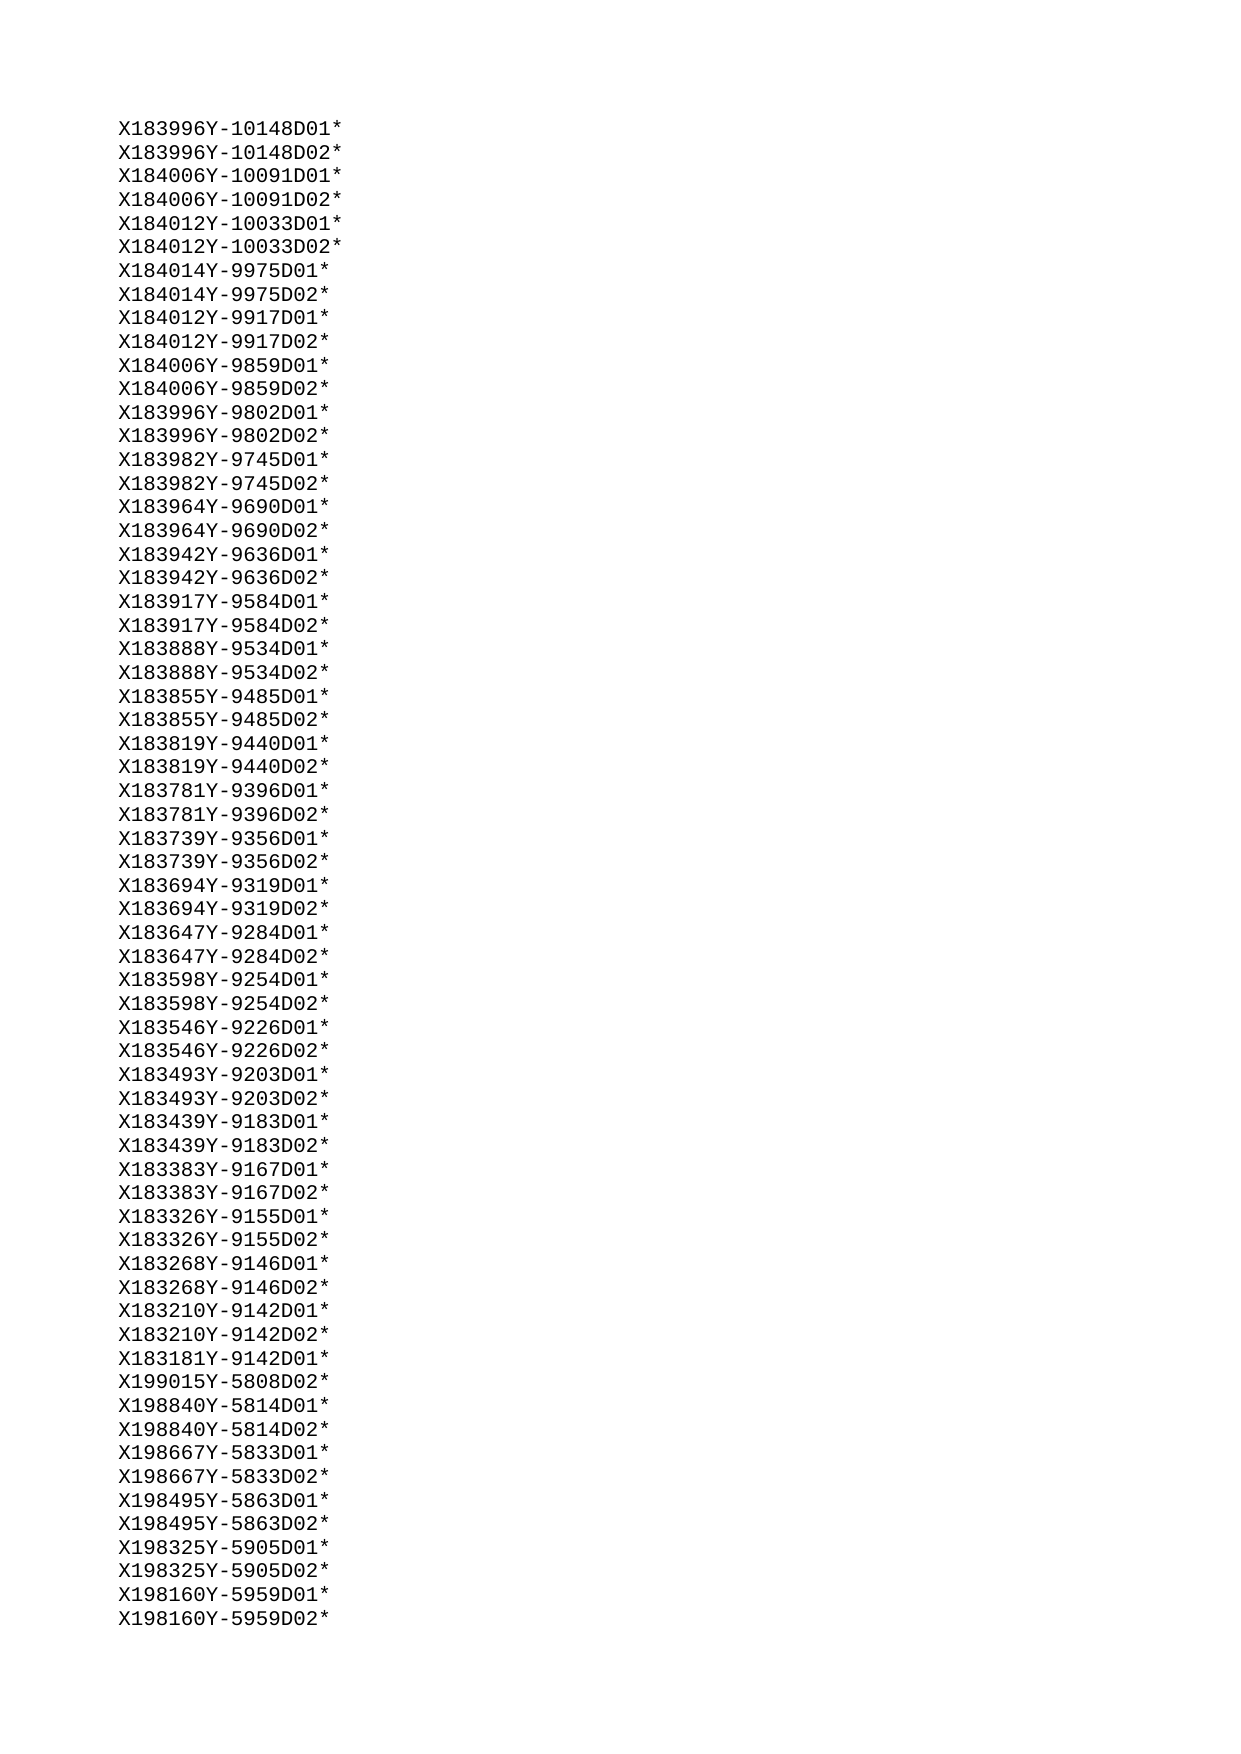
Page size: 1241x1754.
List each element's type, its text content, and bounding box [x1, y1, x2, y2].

text X183996Y-9802D01* [118, 402, 1122, 426]
text X183546Y-9226D02* [118, 1040, 1122, 1064]
text X183598Y-9254D01* [118, 969, 1122, 993]
text X183781Y-9396D02* [118, 804, 1122, 827]
text X183917Y-9584D01* [118, 591, 1122, 615]
text X184014Y-9975D01* [118, 260, 1122, 284]
text X184012Y-10033D02* [118, 236, 1122, 260]
text X198840Y-5814D02* [118, 1419, 1122, 1442]
text X199015Y-5808D02* [118, 1371, 1122, 1395]
text X183964Y-9690D02* [118, 520, 1122, 544]
text X183739Y-9356D01* [118, 827, 1122, 851]
text X184006Y-10091D01* [118, 165, 1122, 189]
text X184014Y-9975D02* [118, 284, 1122, 307]
text X183819Y-9440D01* [118, 733, 1122, 757]
text X183439Y-9183D01* [118, 1111, 1122, 1135]
text X198495Y-5863D02* [118, 1513, 1122, 1537]
text X184012Y-10033D01* [118, 213, 1122, 236]
text X183888Y-9534D01* [118, 638, 1122, 662]
text X198667Y-5833D02* [118, 1466, 1122, 1489]
text X184006Y-9859D01* [118, 354, 1122, 378]
text X183982Y-9745D02* [118, 473, 1122, 496]
text X183694Y-9319D02* [118, 898, 1122, 922]
text X183181Y-9142D01* [118, 1348, 1122, 1371]
text X183694Y-9319D01* [118, 875, 1122, 898]
text X183268Y-9146D02* [118, 1277, 1122, 1300]
text X198325Y-5905D02* [118, 1561, 1122, 1584]
text X183855Y-9485D01* [118, 686, 1122, 709]
text X183781Y-9396D01* [118, 780, 1122, 804]
text X183210Y-9142D01* [118, 1300, 1122, 1324]
text X183855Y-9485D02* [118, 709, 1122, 733]
text X183996Y-9802D02* [118, 426, 1122, 449]
text X198325Y-5905D01* [118, 1537, 1122, 1561]
text X183964Y-9690D01* [118, 496, 1122, 520]
text X183996Y-10148D02* [118, 142, 1122, 165]
text X184012Y-9917D02* [118, 331, 1122, 354]
text X183917Y-9584D02* [118, 615, 1122, 638]
text X183493Y-9203D02* [118, 1088, 1122, 1111]
text X198667Y-5833D01* [118, 1442, 1122, 1466]
text X183383Y-9167D01* [118, 1158, 1122, 1182]
text X198840Y-5814D01* [118, 1395, 1122, 1419]
text X183942Y-9636D02* [118, 567, 1122, 591]
text X183493Y-9203D01* [118, 1064, 1122, 1088]
text X183210Y-9142D02* [118, 1324, 1122, 1348]
text X183598Y-9254D02* [118, 993, 1122, 1017]
text X198495Y-5863D01* [118, 1489, 1122, 1513]
text X183942Y-9636D01* [118, 544, 1122, 567]
text X198160Y-5959D01* [118, 1584, 1122, 1608]
text X183439Y-9183D02* [118, 1135, 1122, 1158]
text X183383Y-9167D02* [118, 1182, 1122, 1206]
text X183739Y-9356D02* [118, 851, 1122, 875]
text X184012Y-9917D01* [118, 307, 1122, 331]
text X183326Y-9155D02* [118, 1229, 1122, 1253]
text X198160Y-5959D02* [118, 1608, 1122, 1631]
text X184006Y-9859D02* [118, 378, 1122, 402]
text X183819Y-9440D02* [118, 757, 1122, 780]
text X183647Y-9284D01* [118, 922, 1122, 946]
text X183996Y-10148D01* [118, 118, 1122, 142]
text X183268Y-9146D01* [118, 1253, 1122, 1277]
text X183326Y-9155D01* [118, 1206, 1122, 1229]
text X183888Y-9534D02* [118, 662, 1122, 686]
text X183647Y-9284D02* [118, 946, 1122, 969]
text X183546Y-9226D01* [118, 1017, 1122, 1040]
text X184006Y-10091D02* [118, 189, 1122, 213]
text X183982Y-9745D01* [118, 449, 1122, 473]
